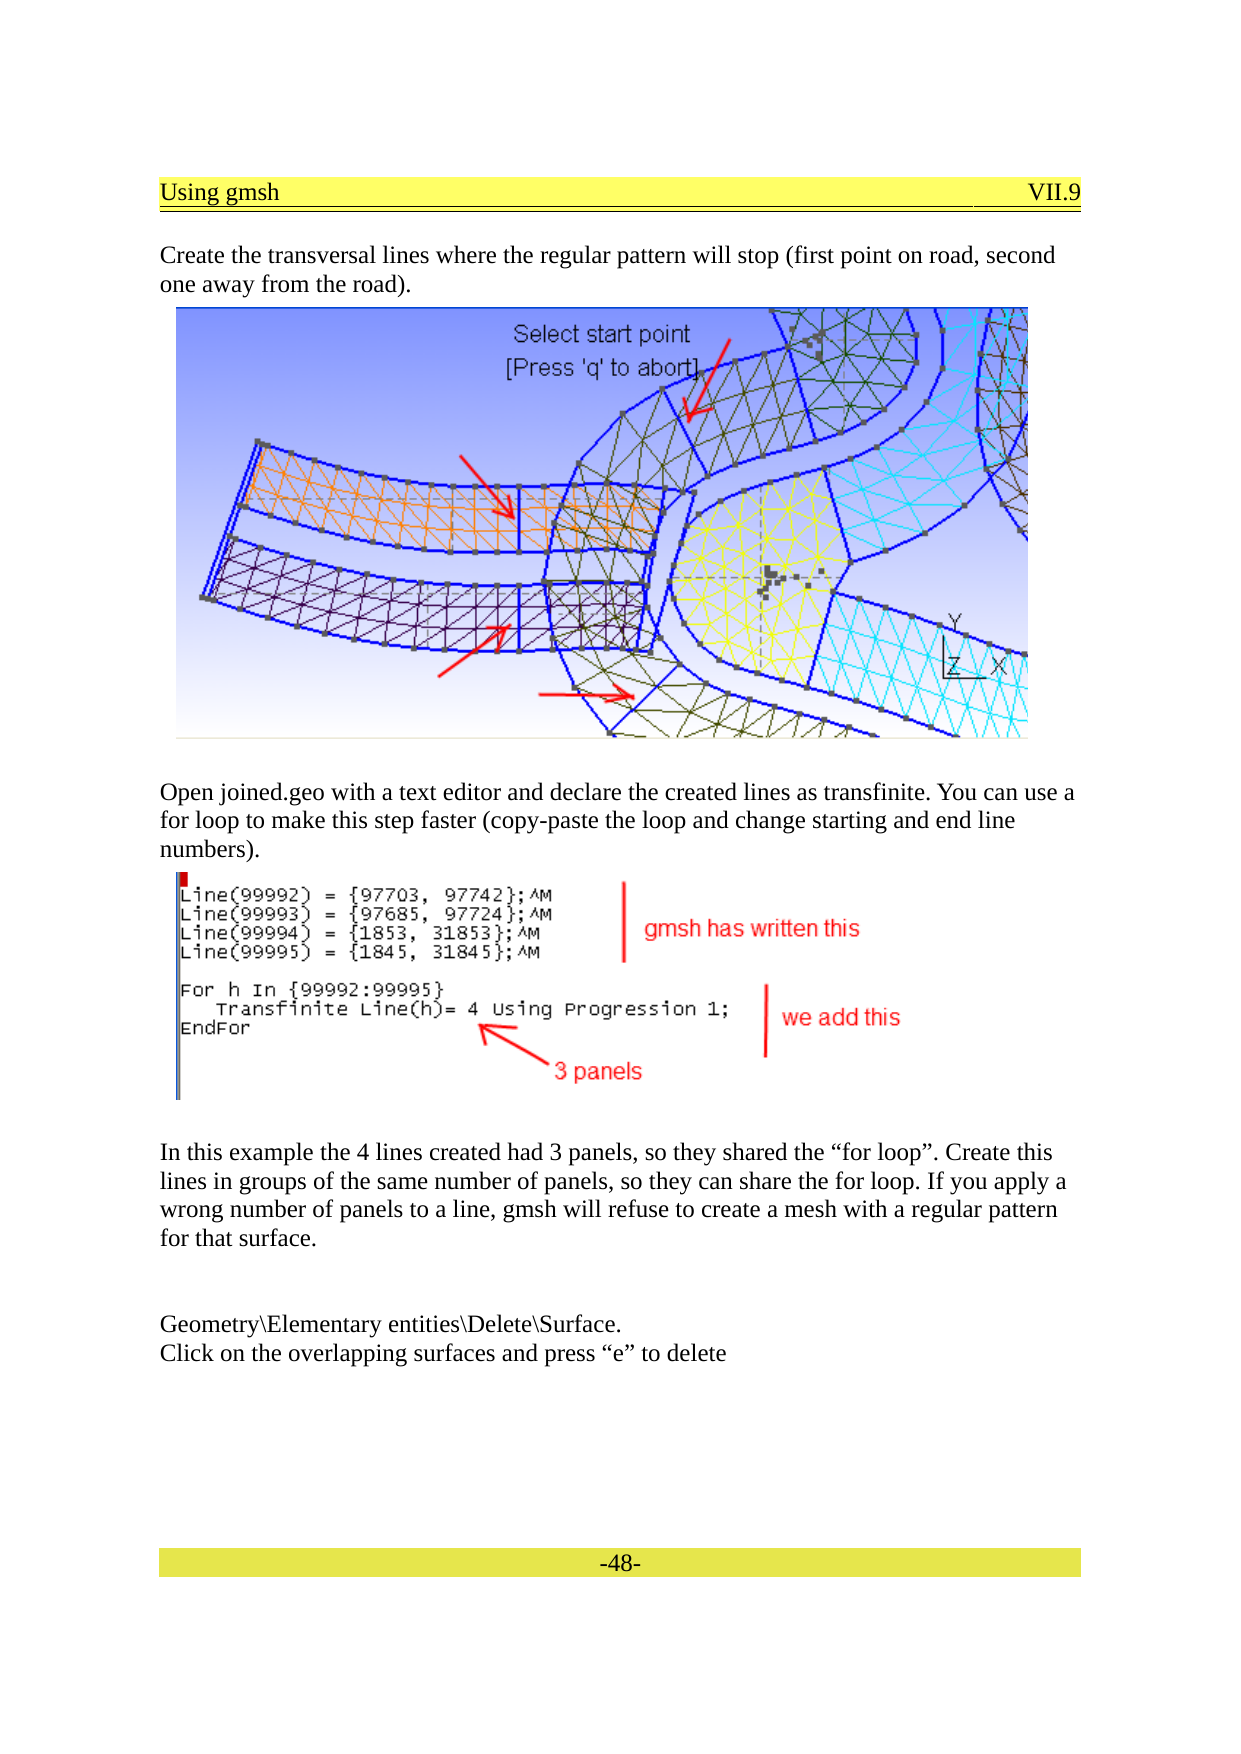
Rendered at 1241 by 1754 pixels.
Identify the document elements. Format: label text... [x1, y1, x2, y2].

picture [176, 872, 970, 1100]
text Create the transversal lines where the regular pattern will stop (first point on road, second one away from the road). [159, 240, 1081, 298]
text Click on the overlapping surfaces and press “e” to delete [159, 1338, 1081, 1367]
picture [176, 307, 1028, 739]
text Open joined.geo with a text editor and declare the created lines as transfinite. You can use a for loop to make this step faster (copy-paste the loop and change starting and end line numbers). [159, 777, 1081, 863]
text In this example the 4 lines created had 3 panels, so they shared the “for loop”. Create this lines in groups of the same number of panels, so they can share the for loop. If you apply a wrong number of panels to a line, gmsh will refuse to create a mesh with a regular pattern for that surface. [159, 1137, 1081, 1252]
text Geometry\Elementary entities\Delete\Surface. [159, 1309, 1081, 1338]
